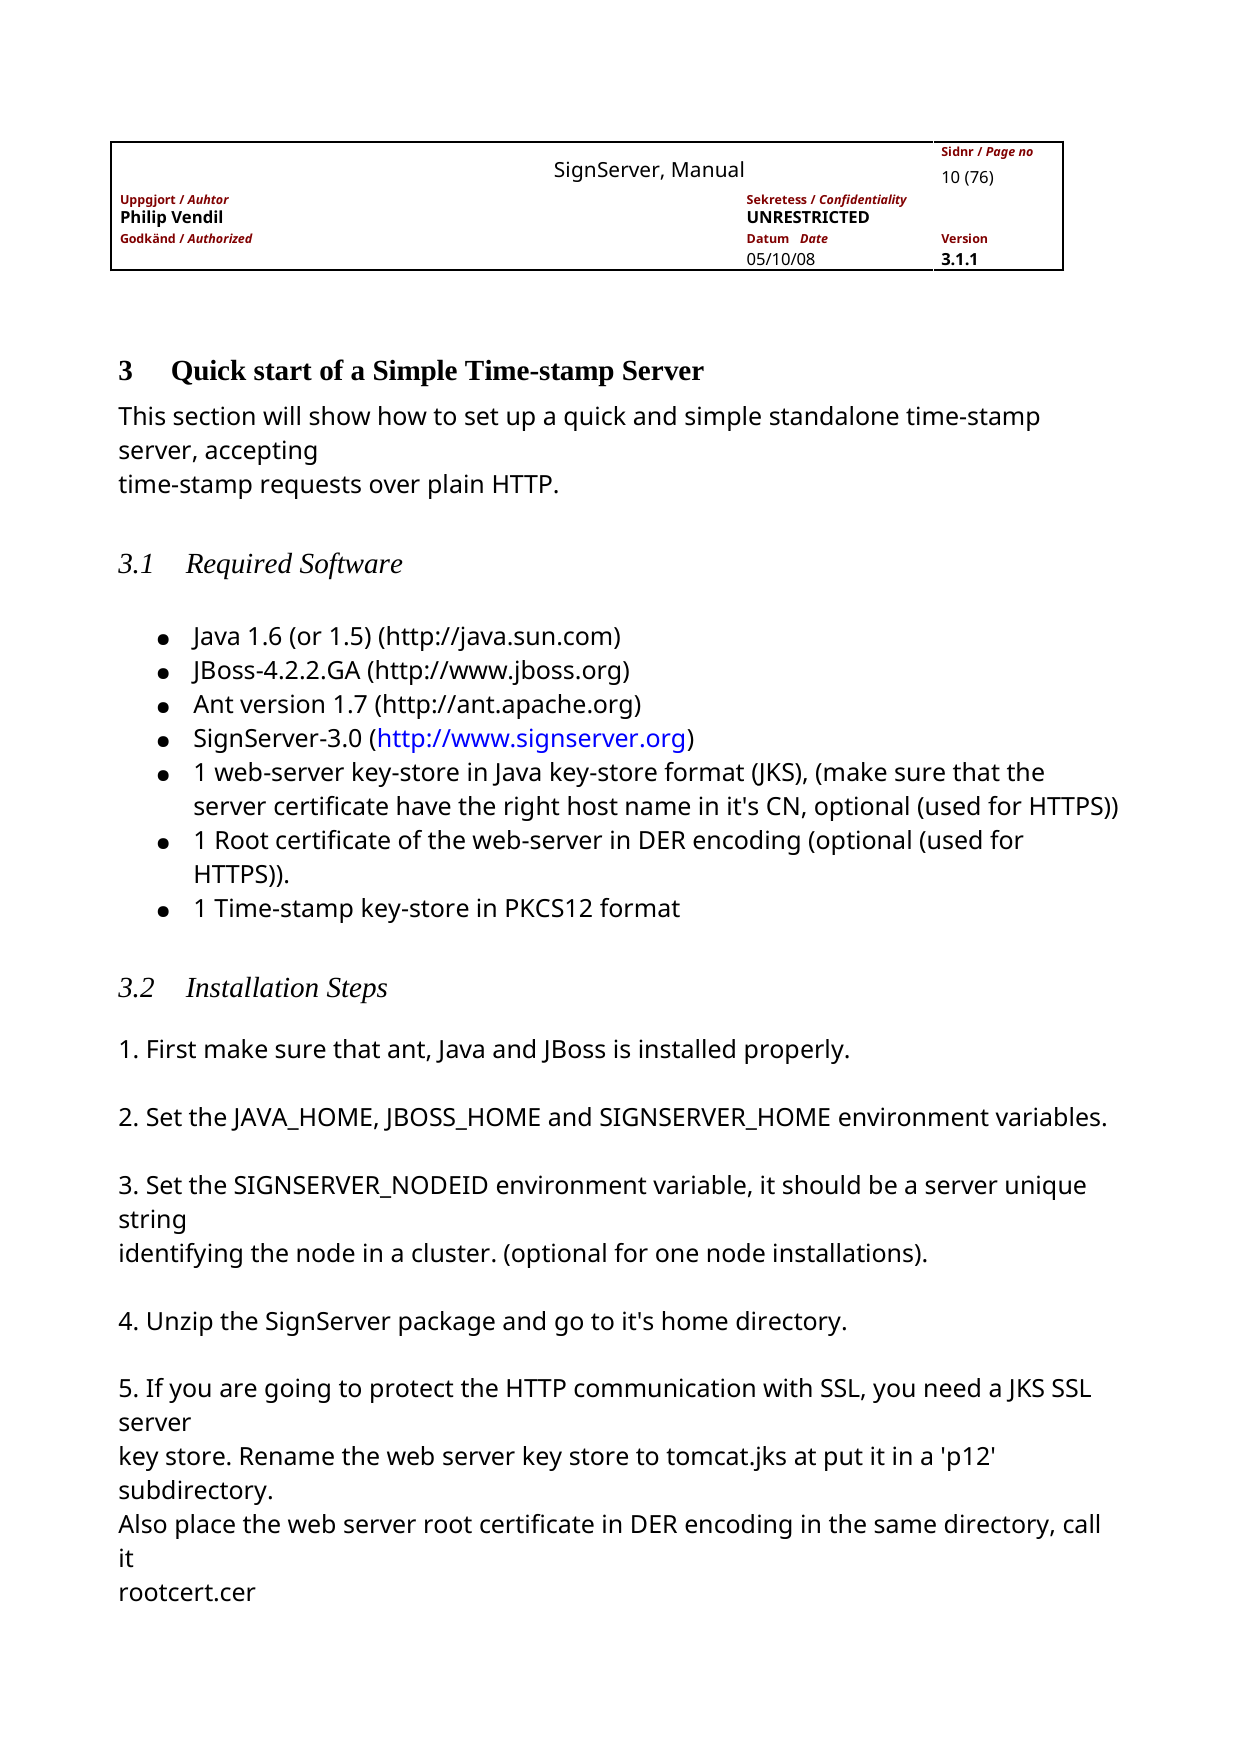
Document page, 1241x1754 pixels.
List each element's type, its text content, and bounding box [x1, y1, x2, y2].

text This section will show how to set up a quick and simple standalone time-stamp server, accepting [118, 399, 1122, 467]
text 4. Unzip the SignServer package and go to it's home directory. [118, 1303, 1122, 1371]
subtitle Quick start of a Simple Time-stamp Server [118, 354, 1122, 386]
list 1 Root certificate of the web-server in DER encoding (optional (used for HTTPS)). [156, 823, 1122, 891]
list Ant version 1.7 (http://ant.apache.org) [156, 687, 1122, 721]
text 5. If you are going to protect the HTTP communication with SSL, you need a JKS SSL server [118, 1371, 1122, 1439]
subtitle Installation Steps [118, 971, 1122, 1004]
text rootcert.cer [118, 1575, 1122, 1609]
text 1. First make sure that ant, Java and JBoss is installed properly. [118, 1032, 1122, 1100]
text Also place the web server root certificate in DER encoding in the same directory, call it [118, 1507, 1122, 1575]
list JBoss-4.2.2.GA (http://www.jboss.org) [156, 653, 1122, 687]
list 1 web-server key-store in Java key-store format (JKS), (make sure that the server certificate have the right host name in it's CN, optional (used for HTTPS)) [156, 755, 1122, 823]
list 1 Time-stamp key-store in PKCS12 format [156, 891, 1122, 959]
text key store. Rename the web server key store to tomcat.jks at put it in a 'p12' subdirectory. [118, 1439, 1122, 1507]
list SignServer-3.0 (http://www.signserver.org) [156, 721, 1122, 755]
text 2. Set the JAVA_HOME, JBOSS_HOME and SIGNSERVER_HOME environment variables. [118, 1100, 1122, 1168]
text time-stamp requests over plain HTTP. [118, 467, 1122, 501]
text identifying the node in a cluster. (optional for one node installations). [118, 1236, 1122, 1303]
subtitle Required Software [118, 547, 1122, 580]
list Java 1.6 (or 1.5) (http://java.sun.com) [156, 619, 1122, 653]
text 3. Set the SIGNSERVER_NODEID environment variable, it should be a server unique string [118, 1168, 1122, 1236]
